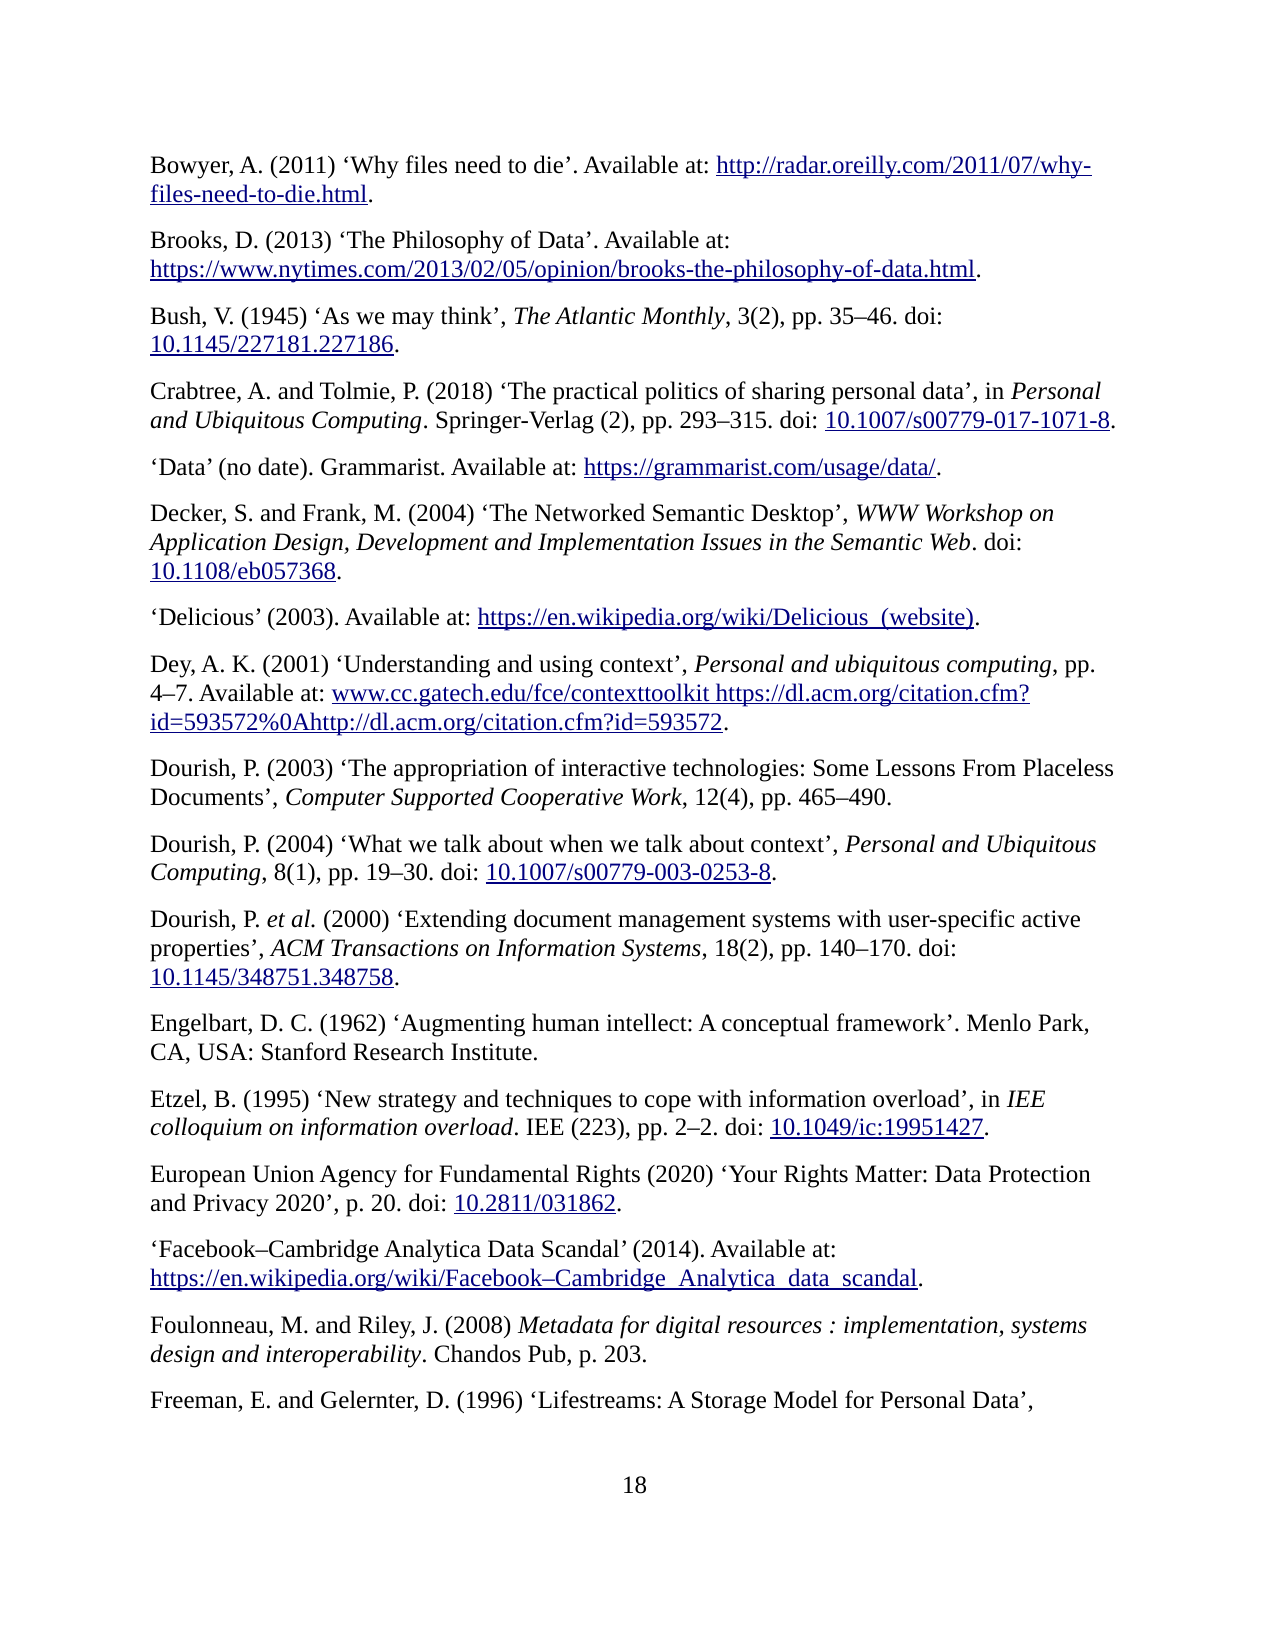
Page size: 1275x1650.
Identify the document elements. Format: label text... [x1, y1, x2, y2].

text Bush, V. (1945) ‘As we may think’, The Atlantic Monthly, 3(2), pp. 35–46. doi: 10.1145/227181.227186. [150, 301, 1125, 358]
text Brooks, D. (2013) ‘The Philosophy of Data’. Available at: https://www.nytimes.com/2013/02/05/opinion/brooks-the-philosophy-of-data.html. [150, 225, 1125, 283]
text ‘Data’ (no date). Grammarist. Available at: https://grammarist.com/usage/data/. [150, 452, 1125, 480]
text ‘Delicious’ (2003). Available at: https://en.wikipedia.org/wiki/Delicious_(website). [150, 602, 1125, 631]
text Dey, A. K. (2001) ‘Understanding and using context’, Personal and ubiquitous computing, pp. 4–7. Available at: www.cc.gatech.edu/fce/contexttoolkit https://dl.acm.org/citation.cfm?id=593572%0Ahttp://dl.acm.org/citation.cfm?id=593572. [150, 649, 1125, 735]
text Foulonneau, M. and Riley, J. (2008) Metadata for digital resources : implementation, systems design and interoperability. Chandos Pub, p. 203. [150, 1310, 1125, 1367]
text European Union Agency for Fundamental Rights (2020) ‘Your Rights Matter: Data Protection and Privacy 2020’, p. 20. doi: 10.2811/031862. [150, 1159, 1125, 1217]
text ‘Facebook–Cambridge Analytica Data Scandal’ (2014). Available at: https://en.wikipedia.org/wiki/Facebook–Cambridge_Analytica_data_scandal. [150, 1234, 1125, 1292]
text Etzel, B. (1995) ‘New strategy and techniques to cope with information overload’, in IEE colloquium on information overload. IEE (223), pp. 2–2. doi: 10.1049/ic:19951427. [150, 1084, 1125, 1141]
text Decker, S. and Frank, M. (2004) ‘The Networked Semantic Desktop’, WWW Workshop on Application Design, Development and Implementation Issues in the Semantic Web. doi: 10.1108/eb057368. [150, 498, 1125, 584]
text Dourish, P. (2003) ‘The appropriation of interactive technologies: Some Lessons From Placeless Documents’, Computer Supported Cooperative Work, 12(4), pp. 465–490. [150, 753, 1125, 811]
text Dourish, P. et al. (2000) ‘Extending document management systems with user-specific active properties’, ACM Transactions on Information Systems, 18(2), pp. 140–170. doi: 10.1145/348751.348758. [150, 904, 1125, 990]
text Bowyer, A. (2011) ‘Why files need to die’. Available at: http://radar.oreilly.com/2011/07/why-files-need-to-die.html. [150, 150, 1125, 207]
text Engelbart, D. C. (1962) ‘Augmenting human intellect: A conceptual framework’. Menlo Park, CA, USA: Stanford Research Institute. [150, 1008, 1125, 1066]
text Crabtree, A. and Tolmie, P. (2018) ‘The practical politics of sharing personal data’, in Personal and Ubiquitous Computing. Springer-Verlag (2), pp. 293–315. doi: 10.1007/s00779-017-1071-8. [150, 376, 1125, 434]
text Dourish, P. (2004) ‘What we talk about when we talk about context’, Personal and Ubiquitous Computing, 8(1), pp. 19–30. doi: 10.1007/s00779-003-0253-8. [150, 829, 1125, 886]
text Freeman, E. and Gelernter, D. (1996) ‘Lifestreams: A Storage Model for Personal Data’, [150, 1385, 1125, 1414]
